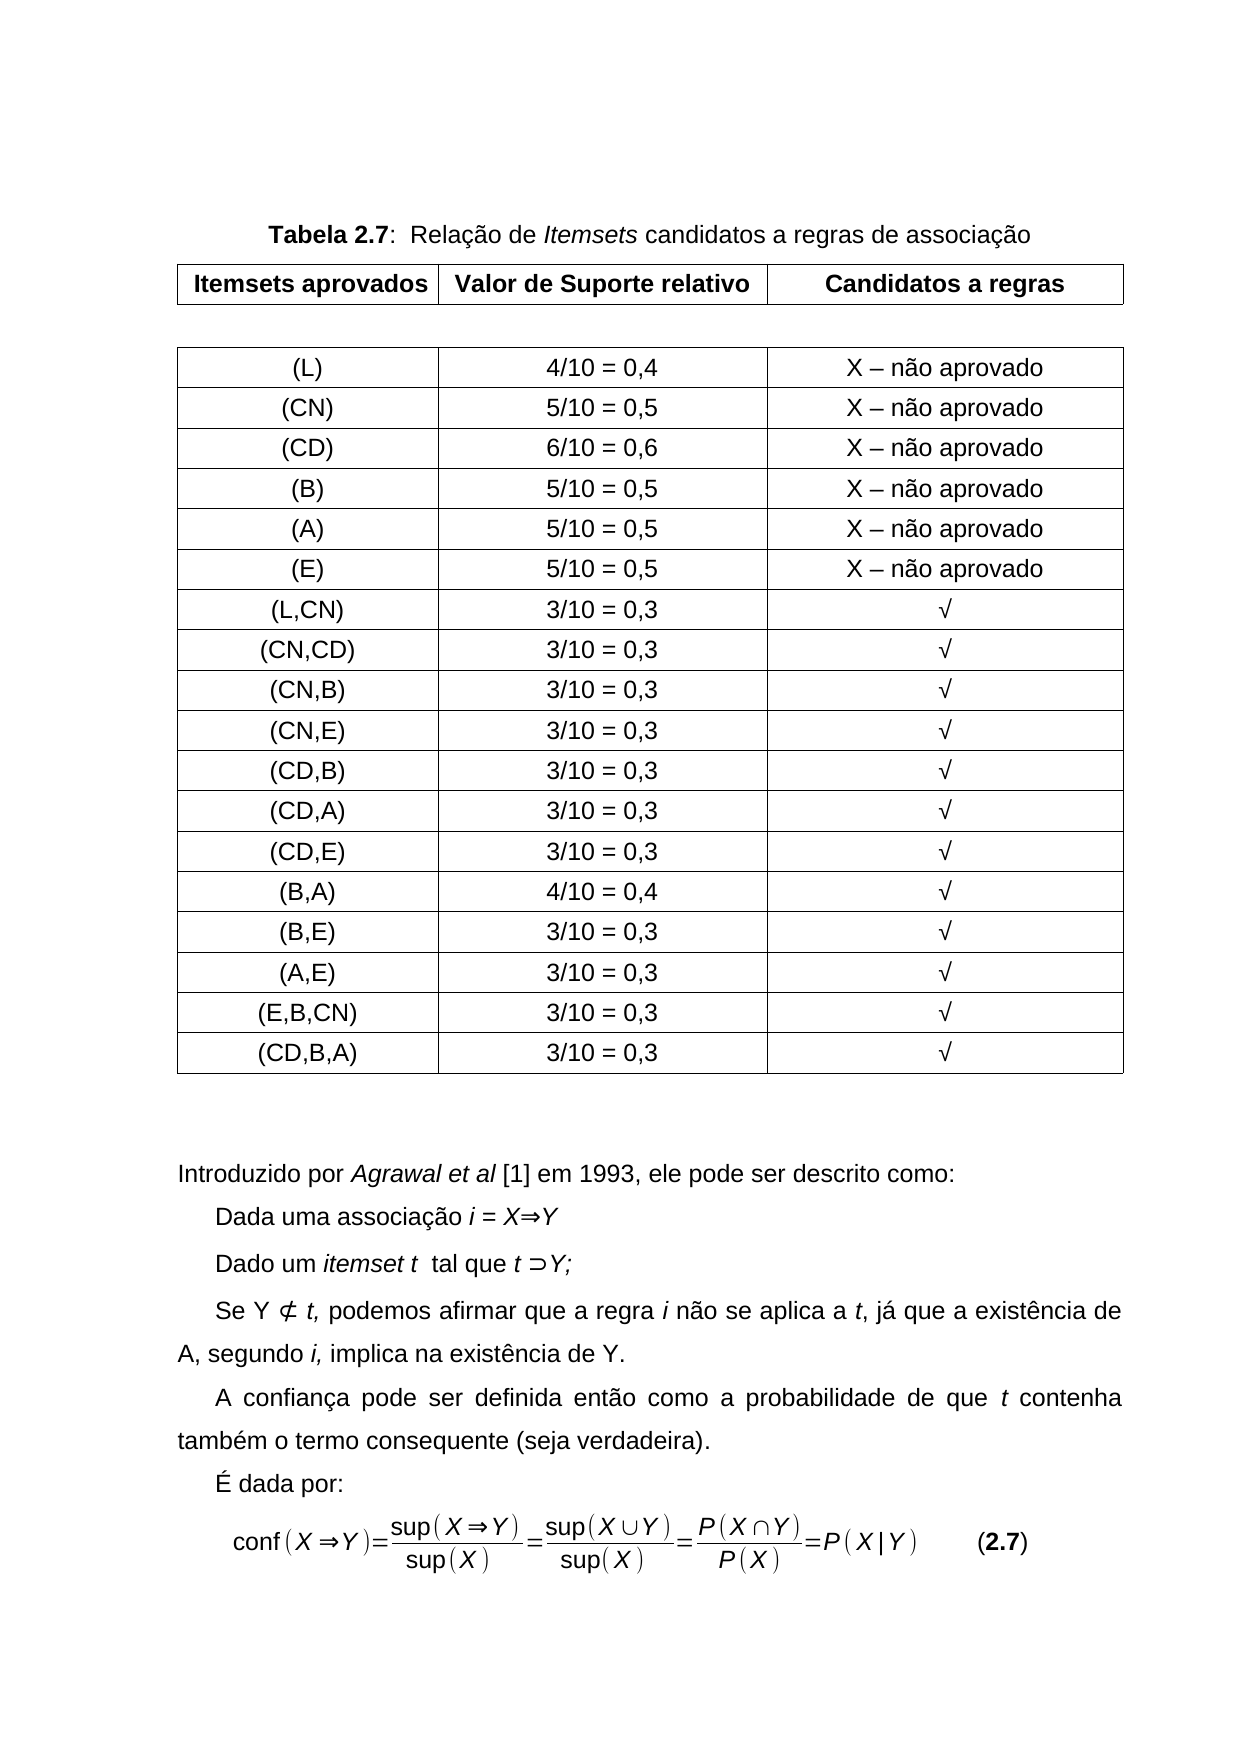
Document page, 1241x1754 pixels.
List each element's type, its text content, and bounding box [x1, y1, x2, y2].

table_cell √ [768, 993, 1123, 1032]
table_header (L) [178, 348, 438, 387]
table_cell (A) [178, 509, 438, 548]
text Se Y ⊄ t, podemos afirmar que a regra i não se aplica a t, já que a existência de A, segundo i, implica na existência de Y. [177, 1296, 1122, 1368]
table_cell (CN,CD) [178, 630, 438, 669]
table_cell √ [768, 791, 1123, 831]
table_cell (CD) [178, 429, 438, 468]
table_cell (A,E) [178, 953, 438, 992]
table_cell 5/10 = 0,5 [439, 469, 767, 508]
table_cell (CD,B,A) [178, 1033, 438, 1073]
table_cell √ [768, 630, 1123, 669]
table_cell 3/10 = 0,3 [439, 791, 767, 831]
table_cell (CD,A) [178, 791, 438, 831]
table_cell (CN,B) [178, 671, 438, 710]
table_cell 3/10 = 0,3 [439, 912, 767, 952]
table_cell (B,A) [178, 872, 438, 911]
table_cell √ [768, 1033, 1123, 1073]
table_cell √ [768, 671, 1123, 710]
table_cell 3/10 = 0,3 [439, 953, 767, 992]
table_header Candidatos a regras [768, 265, 1123, 304]
table_cell X – não aprovado [768, 429, 1123, 468]
table_cell √ [768, 912, 1123, 952]
table_cell √ [768, 751, 1123, 790]
table_header X – não aprovado [768, 348, 1123, 387]
table_cell √ [768, 711, 1123, 750]
table_cell √ [768, 832, 1123, 871]
table_cell 6/10 = 0,6 [439, 429, 767, 468]
table_cell (CN) [178, 388, 438, 428]
table_cell (E,B,CN) [178, 993, 438, 1032]
text Dada uma associação i = X⇒Y [177, 1202, 1122, 1231]
text É dada por: [177, 1469, 1122, 1497]
table_cell 3/10 = 0,3 [439, 1033, 767, 1073]
table_cell X – não aprovado [768, 509, 1123, 548]
table_cell X – não aprovado [768, 469, 1123, 508]
table_cell 3/10 = 0,3 [439, 671, 767, 710]
table_cell (L,CN) [178, 590, 438, 629]
table_header Valor de Suporte relativo [439, 265, 767, 304]
table_cell √ [768, 590, 1123, 629]
table_header 4/10 = 0,4 [439, 348, 767, 387]
table_cell (B) [178, 469, 438, 508]
text Tabela 2.7: Relação de Itemsets candidatos a regras de associação [177, 220, 1122, 249]
table_cell √ [768, 872, 1123, 911]
table_cell 5/10 = 0,5 [439, 509, 767, 548]
table_cell 3/10 = 0,3 [439, 832, 767, 871]
table_cell 4/10 = 0,4 [439, 872, 767, 911]
table_cell X – não aprovado [768, 388, 1123, 428]
text Introduzido por Agrawal et al [1] em 1993, ele pode ser descrito como: [177, 1159, 1122, 1188]
table_cell 3/10 = 0,3 [439, 993, 767, 1032]
table_cell (E) [178, 550, 438, 589]
table_cell 3/10 = 0,3 [439, 751, 767, 790]
table_cell (CD,B) [178, 751, 438, 790]
table_header Itemsets aprovados [178, 265, 438, 304]
table_cell 3/10 = 0,3 [439, 630, 767, 669]
table_cell 3/10 = 0,3 [439, 590, 767, 629]
table_cell √ [768, 953, 1123, 992]
table_cell 3/10 = 0,3 [439, 711, 767, 750]
text (2.7) [177, 1512, 1122, 1575]
text Dado um itemset t tal que t ⊃Y; [177, 1245, 1122, 1279]
table_cell X – não aprovado [768, 550, 1123, 589]
table_cell 5/10 = 0,5 [439, 550, 767, 589]
table_cell (CD,E) [178, 832, 438, 871]
table_cell 5/10 = 0,5 [439, 388, 767, 428]
text A confiança pode ser definida então como a probabilidade de que t contenha também o termo consequente (seja verdadeira). [177, 1382, 1122, 1454]
table_cell (B,E) [178, 912, 438, 952]
table_cell (CN,E) [178, 711, 438, 750]
